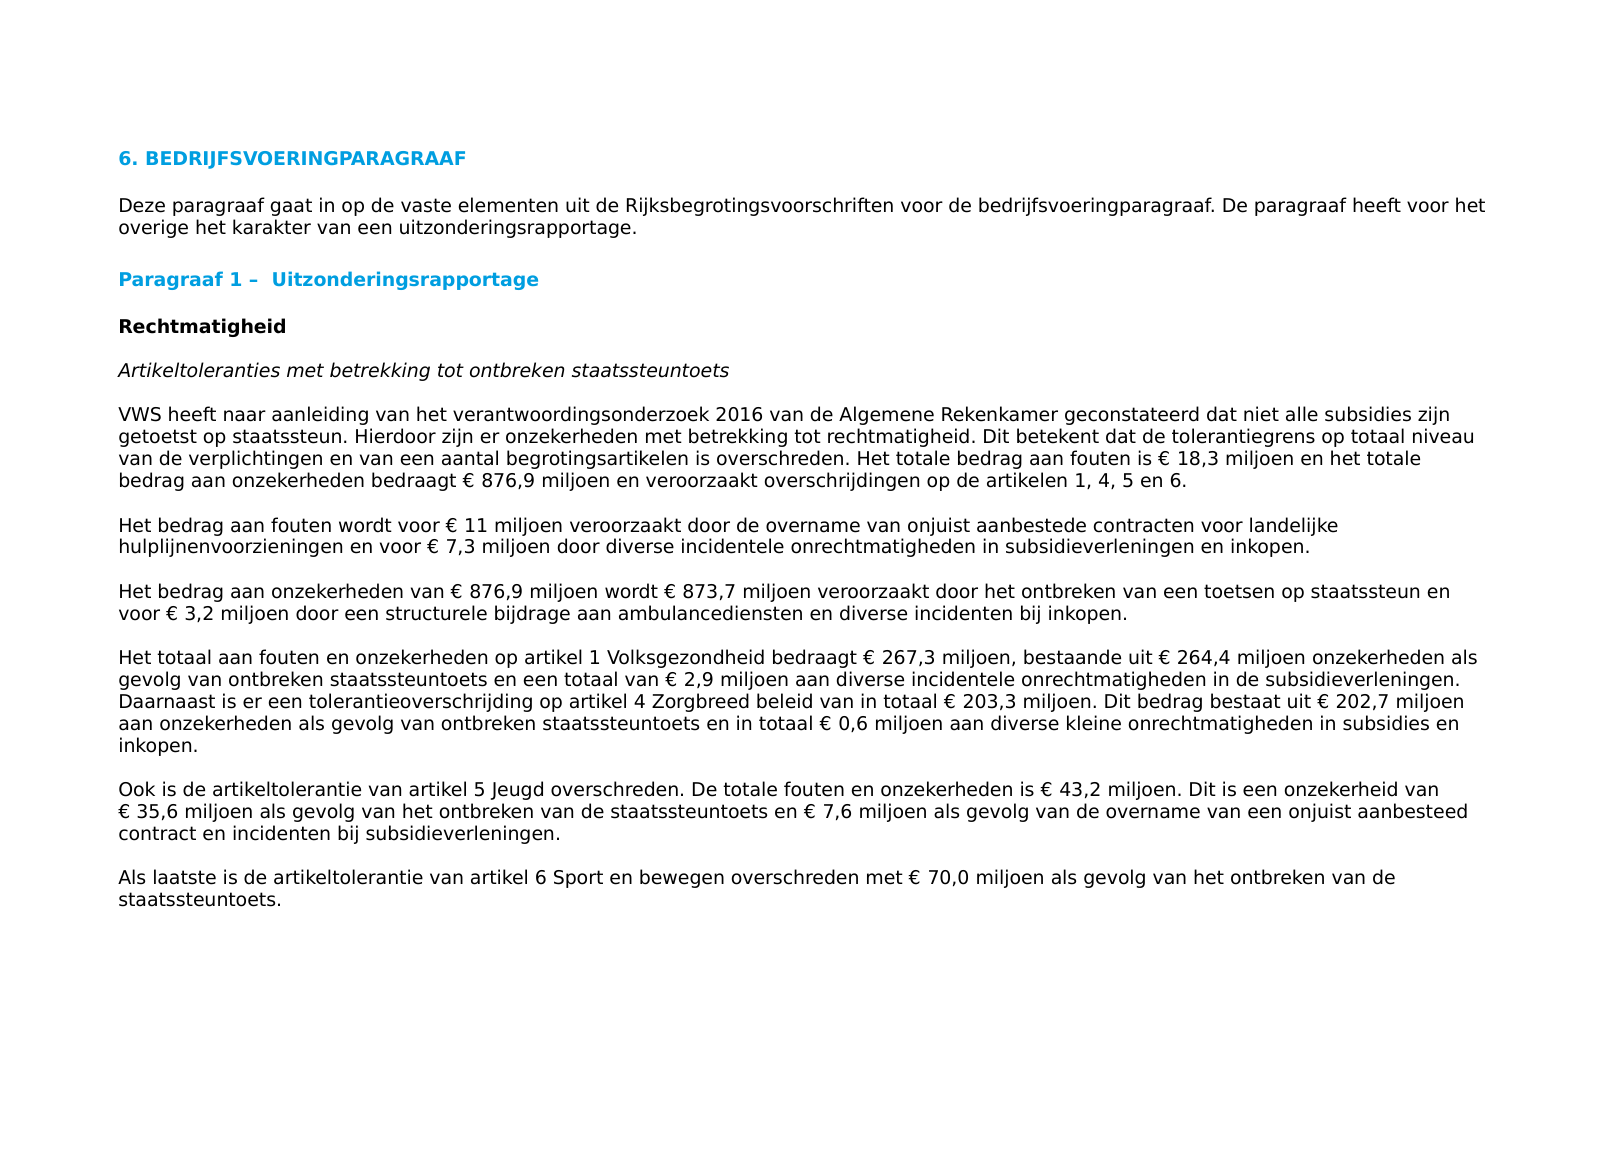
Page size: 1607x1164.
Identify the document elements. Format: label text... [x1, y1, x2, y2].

subtitle Rechtmatigheid [118, 316, 1488, 338]
text Het totaal aan fouten en onzekerheden op artikel 1 Volksgezondheid bedraagt € 267,3 miljoen, bestaande uit € 264,4 miljoen onzekerheden als gevolg van ontbreken staatssteuntoets en een totaal van € 2,9 miljoen aan diverse incidentele onrechtmatigheden in de subsidieverleningen. [118, 647, 1488, 691]
text Deze paragraaf gaat in op de vaste elementen uit de Rijksbegrotingsvoorschriften voor de bedrijfsvoeringparagraaf. De paragraaf heeft voor het overige het karakter van een uitzonderingsrapportage. [118, 195, 1488, 239]
subtitle 6. BEDRIJFSVOERINGPARAGRAAF [118, 148, 1488, 170]
text Daarnaast is er een tolerantieoverschrijding op artikel 4 Zorgbreed beleid van in totaal € 203,3 miljoen. Dit bedrag bestaat uit € 202,7 miljoen aan onzekerheden als gevolg van ontbreken staatssteuntoets en in totaal € 0,6 miljoen aan diverse kleine onrechtmatigheden in subsidies en inkopen. [118, 691, 1488, 757]
text Ook is de artikeltolerantie van artikel 5 Jeugd overschreden. De totale fouten en onzekerheden is € 43,2 miljoen. Dit is een onzekerheid van € 35,6 miljoen als gevolg van het ontbreken van de staatssteuntoets en € 7,6 miljoen als gevolg van de overname van een onjuist aanbesteed contract en incidenten bij subsidieverleningen. [118, 779, 1488, 845]
text VWS heeft naar aanleiding van het verantwoordingsonderzoek 2016 van de Algemene Rekenkamer geconstateerd dat niet alle subsidies zijn getoetst op staatssteun. Hierdoor zijn er onzekerheden met betrekking tot rechtmatigheid. Dit betekent dat de tolerantiegrens op totaal niveau van de verplichtingen en van een aantal begrotingsartikelen is overschreden. Het totale bedrag aan fouten is € 18,3 miljoen en het totale bedrag aan onzekerheden bedraagt € 876,9 miljoen en veroorzaakt overschrijdingen op de artikelen 1, 4, 5 en 6. [118, 404, 1488, 492]
subtitle Paragraaf 1 – Uitzonderingsrapportage [118, 269, 1488, 291]
subtitle Artikeltoleranties met betrekking tot ontbreken staatssteuntoets [118, 360, 1488, 382]
text Als laatste is de artikeltolerantie van artikel 6 Sport en bewegen overschreden met € 70,0 miljoen als gevolg van het ontbreken van de staatssteuntoets. [118, 867, 1488, 911]
text Het bedrag aan fouten wordt voor € 11 miljoen veroorzaakt door de overname van onjuist aanbestede contracten voor landelijke hulplijnenvoorzieningen en voor € 7,3 miljoen door diverse incidentele onrechtmatigheden in subsidieverleningen en inkopen. [118, 514, 1488, 558]
text Het bedrag aan onzekerheden van € 876,9 miljoen wordt € 873,7 miljoen veroorzaakt door het ontbreken van een toetsen op staatssteun en voor € 3,2 miljoen door een structurele bijdrage aan ambulancediensten en diverse incidenten bij inkopen. [118, 581, 1488, 624]
